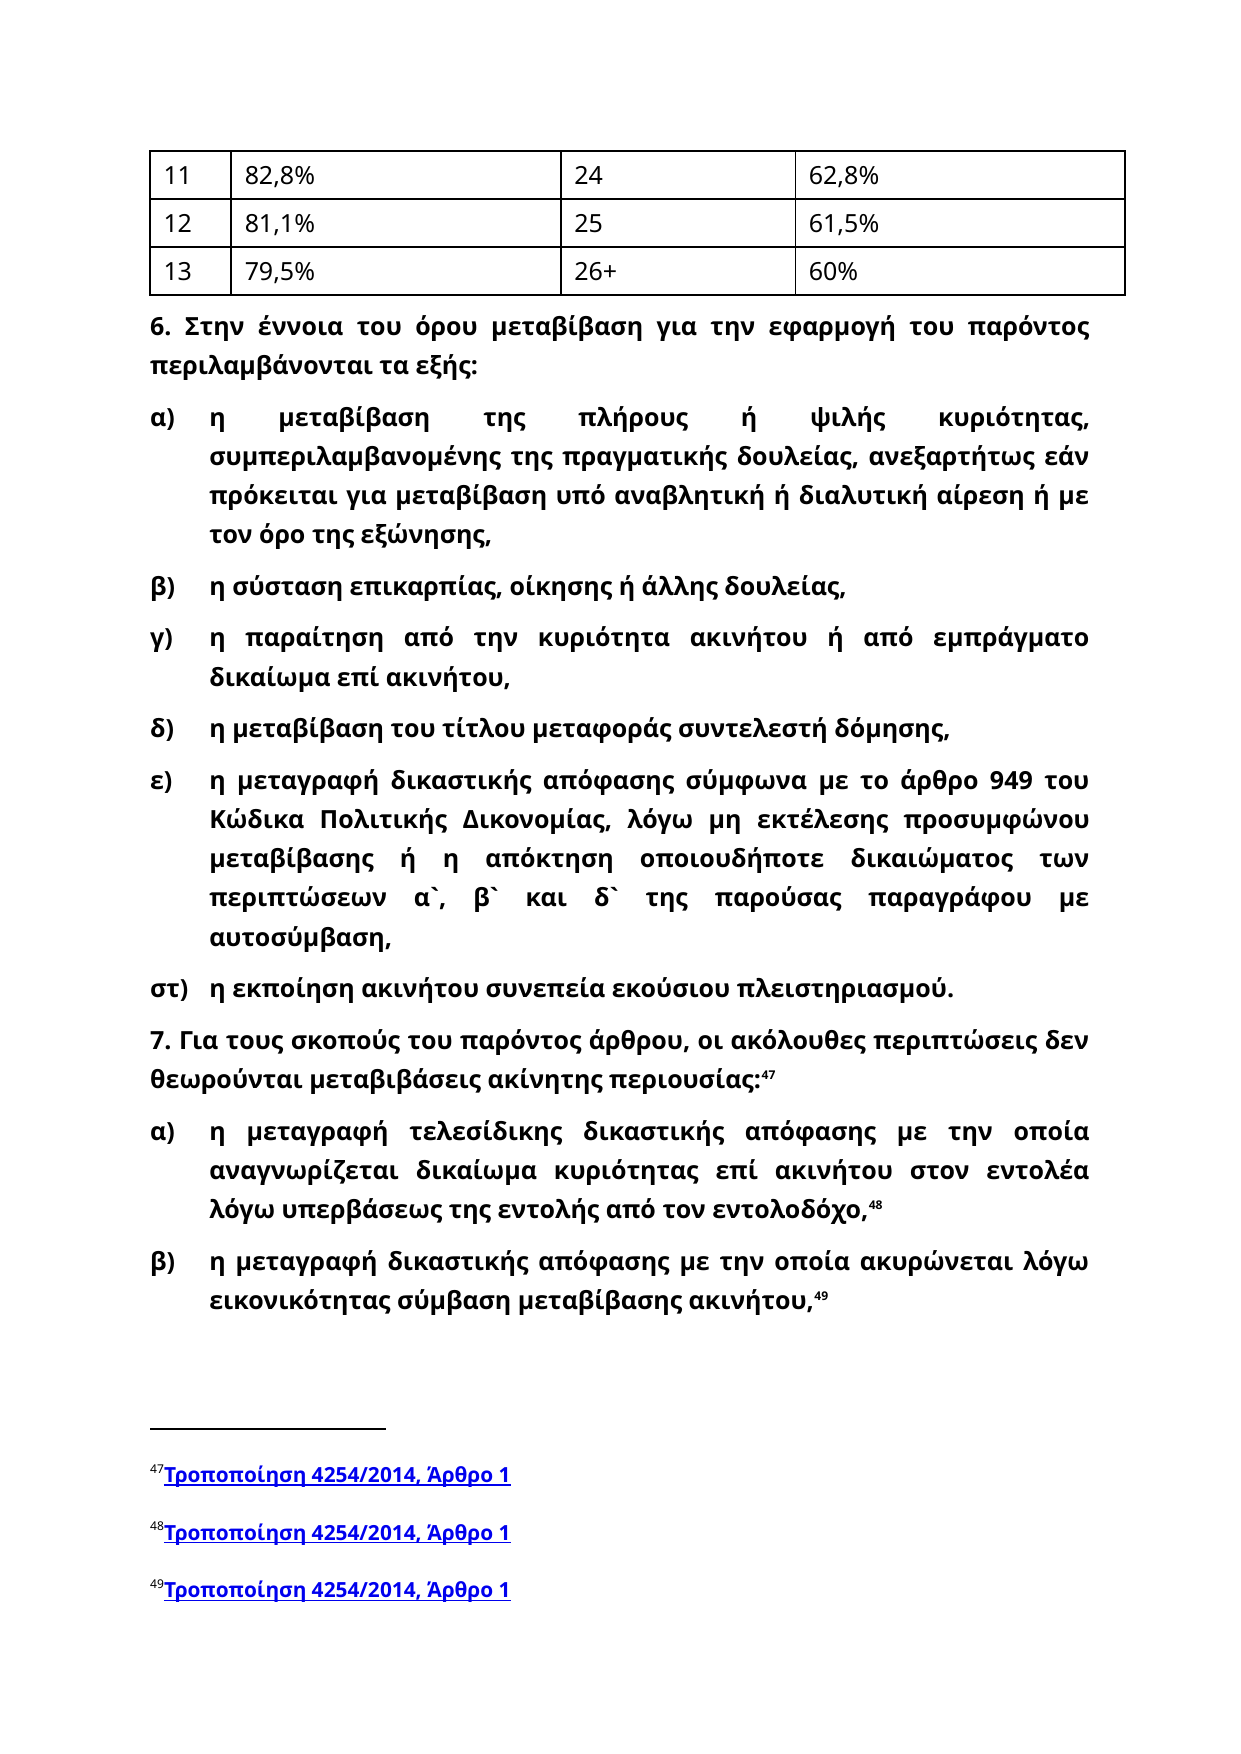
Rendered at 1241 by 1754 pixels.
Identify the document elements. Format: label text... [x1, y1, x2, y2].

table_cell 61,5% [796, 200, 1124, 246]
table_cell 25 [562, 200, 795, 246]
text 6. Στην έννοια του όρου μεταβίβαση για την εφαρμογή του παρόντος περιλαμβάνονται τα εξής: [150, 308, 1090, 382]
table_cell 79,5% [232, 248, 560, 294]
list α) η μεταγραφή τελεσίδικης δικαστικής απόφασης με την οποία αναγνωρίζεται δικαίωμα κυριότητας επί ακινήτου στον εντολέα λόγω υπερβάσεως της εντολής από τον εντολοδόχο, [150, 1113, 1090, 1226]
table_cell 12 [151, 200, 230, 246]
table_cell 24 [562, 152, 795, 198]
table_cell 26+ [562, 248, 795, 294]
text Τροποποίηση 4254/2014, Άρθρο 1 [150, 1460, 1090, 1489]
list δ) η μεταβίβαση του τίτλου μεταφοράς συντελεστή δόμησης, [150, 711, 1090, 745]
list στ) η εκποίηση ακινήτου συνεπεία εκούσιου πλειστηριασμού. [150, 971, 1090, 1005]
list ε) η μεταγραφή δικαστικής απόφασης σύμφωνα με το άρθρο 949 του Κώδικα Πολιτικής Δικονομίας, λόγω μη εκτέλεσης προσυμφώνου μεταβίβασης ή η απόκτηση οποιουδήποτε δικαιώματος των περιπτώσεων α`, β` και δ` της παρούσας παραγράφου με αυτοσύμβαση, [150, 763, 1090, 953]
table_cell 62,8% [796, 152, 1124, 198]
table_cell 82,8% [232, 152, 560, 198]
list β) η σύσταση επικαρπίας, οίκησης ή άλλης δουλείας, [150, 568, 1090, 602]
table_cell 13 [151, 248, 230, 294]
table_cell 81,1% [232, 200, 560, 246]
table_cell 11 [151, 152, 230, 198]
list γ) η παραίτηση από την κυριότητα ακινήτου ή από εμπράγματο δικαίωμα επί ακινήτου, [150, 620, 1090, 693]
text Τροποποίηση 4254/2014, Άρθρο 1 [150, 1518, 1090, 1546]
table_cell 60% [796, 248, 1124, 294]
list α) η μεταβίβαση της πλήρους ή ψιλής κυριότητας, συμπεριλαμβανομένης της πραγματικής δουλείας, ανεξαρτήτως εάν πρόκειται για μεταβίβαση υπό αναβλητική ή διαλυτική αίρεση ή με τον όρο της εξώνησης, [150, 399, 1090, 551]
list β) η μεταγραφή δικαστικής απόφασης με την οποία ακυρώνεται λόγω εικονικότητας σύμβαση μεταβίβασης ακινήτου, [150, 1243, 1090, 1317]
text 7. Για τους σκοπούς του παρόντος άρθρου, οι ακόλουθες περιπτώσεις δεν θεωρούνται μεταβιβάσεις ακίνητης περιουσίας: [150, 1023, 1090, 1096]
text Τροποποίηση 4254/2014, Άρθρο 1 [150, 1576, 1090, 1604]
